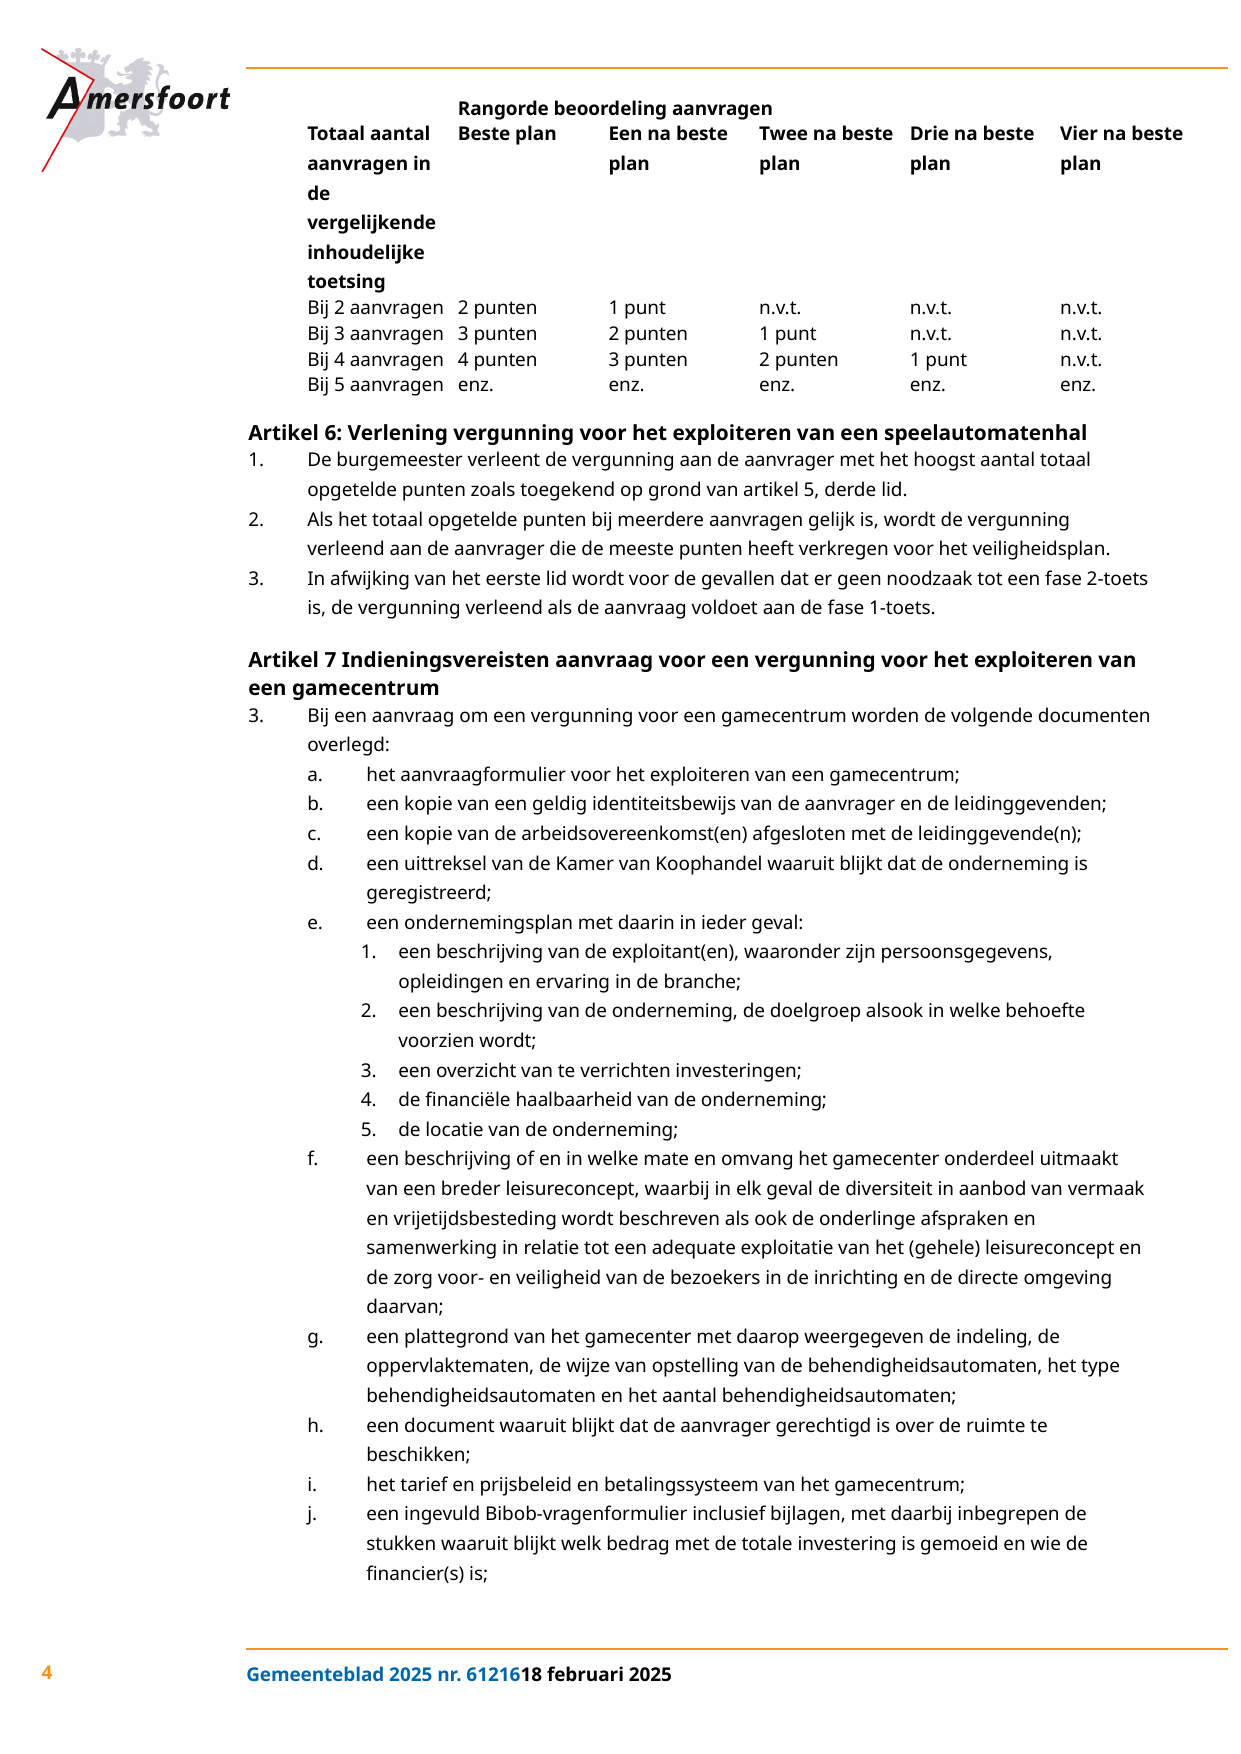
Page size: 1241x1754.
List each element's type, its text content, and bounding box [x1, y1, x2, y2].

list een kopie van een geldig identiteitsbewijs van de aanvrager en de leidinggevenden; [307, 791, 1152, 816]
list een beschrijving of en in welke mate en omvang het gamecenter onderdeel uitmaakt van een breder leisureconcept, waarbij in elk geval de diversiteit in aanbod van vermaak en vrijetijdsbesteding wordt beschreven als ook de onderlinge afspraken en samenwerking in relatie tot een adequate exploitatie van het (gehele) leisureconcept en de zorg voor- en veiligheid van de bezoekers in de inrichting en de directe omgeving daarvan; [307, 1146, 1152, 1319]
text Artikel 6: Verlening vergunning voor het exploiteren van een speelautomatenhal [248, 418, 1152, 447]
table_cell 1 punt [608, 294, 759, 320]
table_cell 3 punten [608, 346, 759, 371]
table_cell Drie na beste plan [910, 121, 1060, 294]
table_cell enz. [608, 371, 759, 397]
list een kopie van de arbeidsovereenkomst(en) afgesloten met de leidinggevende(n); [307, 820, 1152, 846]
list In afwijking van het eerste lid wordt voor de gevallen dat er geen noodzaak tot een fase 2-toets is, de vergunning verleend als de aanvraag voldoet aan de fase 1-toets. [248, 565, 1152, 620]
table_cell Bij 2 aanvragen [307, 294, 458, 320]
list Bij een aanvraag om een vergunning voor een gamecentrum worden de volgende documenten overlegd: [248, 702, 1152, 757]
table_cell Een na beste plan [608, 121, 759, 294]
table_cell 2 punten [458, 294, 608, 320]
table_cell enz. [1060, 371, 1211, 397]
list De burgemeester verleent de vergunning aan de aanvrager met het hoogst aantal totaal opgetelde punten zoals toegekend op grond van artikel 5, derde lid. [248, 447, 1152, 502]
table_cell Bij 4 aanvragen [307, 346, 458, 371]
table_cell n.v.t. [1060, 346, 1211, 371]
list een beschrijving van de onderneming, de doelgroep alsook in welke behoefte voorzien wordt; [361, 998, 1152, 1053]
list een overzicht van te verrichten investeringen; [361, 1057, 1152, 1082]
table_cell 4 punten [458, 346, 608, 371]
table_cell Bij 3 aanvragen [307, 320, 458, 346]
table_cell n.v.t. [910, 294, 1060, 320]
table_cell 1 punt [759, 320, 909, 346]
table_cell 2 punten [608, 320, 759, 346]
text Artikel 7 Indieningsvereisten aanvraag voor een vergunning voor het exploiteren van een gamecentrum [248, 645, 1152, 702]
list de locatie van de onderneming; [361, 1116, 1152, 1142]
table_cell n.v.t. [910, 320, 1060, 346]
list een document waaruit blijkt dat de aanvrager gerechtigd is over de ruimte te beschikken; [307, 1412, 1152, 1467]
table_cell n.v.t. [1060, 320, 1211, 346]
table_cell 1 punt [910, 346, 1060, 371]
table_header Rangorde beoordeling aanvragen [458, 95, 1211, 121]
table_cell 2 punten [759, 346, 909, 371]
table_header [307, 95, 458, 121]
table_cell 3 punten [458, 320, 608, 346]
table_cell Vier na beste plan [1060, 121, 1211, 294]
list een beschrijving van de exploitant(en), waaronder zijn persoonsgegevens, opleidingen en ervaring in de branche; [361, 938, 1152, 994]
list een uittreksel van de Kamer van Koophandel waaruit blijkt dat de onderneming is geregistreerd; [307, 850, 1152, 905]
list een plattegrond van het gamecenter met daarop weergegeven de indeling, de oppervlaktematen, de wijze van opstelling van de behendigheidsautomaten, het type behendigheidsautomaten en het aantal behendigheidsautomaten; [307, 1323, 1152, 1408]
table_cell Beste plan [458, 121, 608, 294]
table_cell Totaal aantal aanvragen in de vergelijkende inhoudelijke toetsing [307, 121, 458, 294]
list Als het totaal opgetelde punten bij meerdere aanvragen gelijk is, wordt de vergunning verleend aan de aanvrager die de meeste punten heeft verkregen voor het veiligheidsplan. [248, 506, 1152, 561]
table_cell enz. [759, 371, 909, 397]
list een ondernemingsplan met daarin in ieder geval: [307, 909, 1152, 934]
list het aanvraagformulier voor het exploiteren van een gamecentrum; [307, 761, 1152, 787]
table_cell n.v.t. [1060, 294, 1211, 320]
table_cell Twee na beste plan [759, 121, 909, 294]
table_cell enz. [458, 371, 608, 397]
table_cell n.v.t. [759, 294, 909, 320]
picture [41, 47, 231, 172]
list een ingevuld Bibob-vragenformulier inclusief bijlagen, met daarbij inbegrepen de stukken waaruit blijkt welk bedrag met de totale investering is gemoeid en wie de financier(s) is; [307, 1501, 1152, 1585]
list de financiële haalbaarheid van de onderneming; [361, 1086, 1152, 1112]
table_cell Bij 5 aanvragen [307, 371, 458, 397]
table_cell enz. [910, 371, 1060, 397]
list het tarief en prijsbeleid en betalingssysteem van het gamecentrum; [307, 1471, 1152, 1497]
